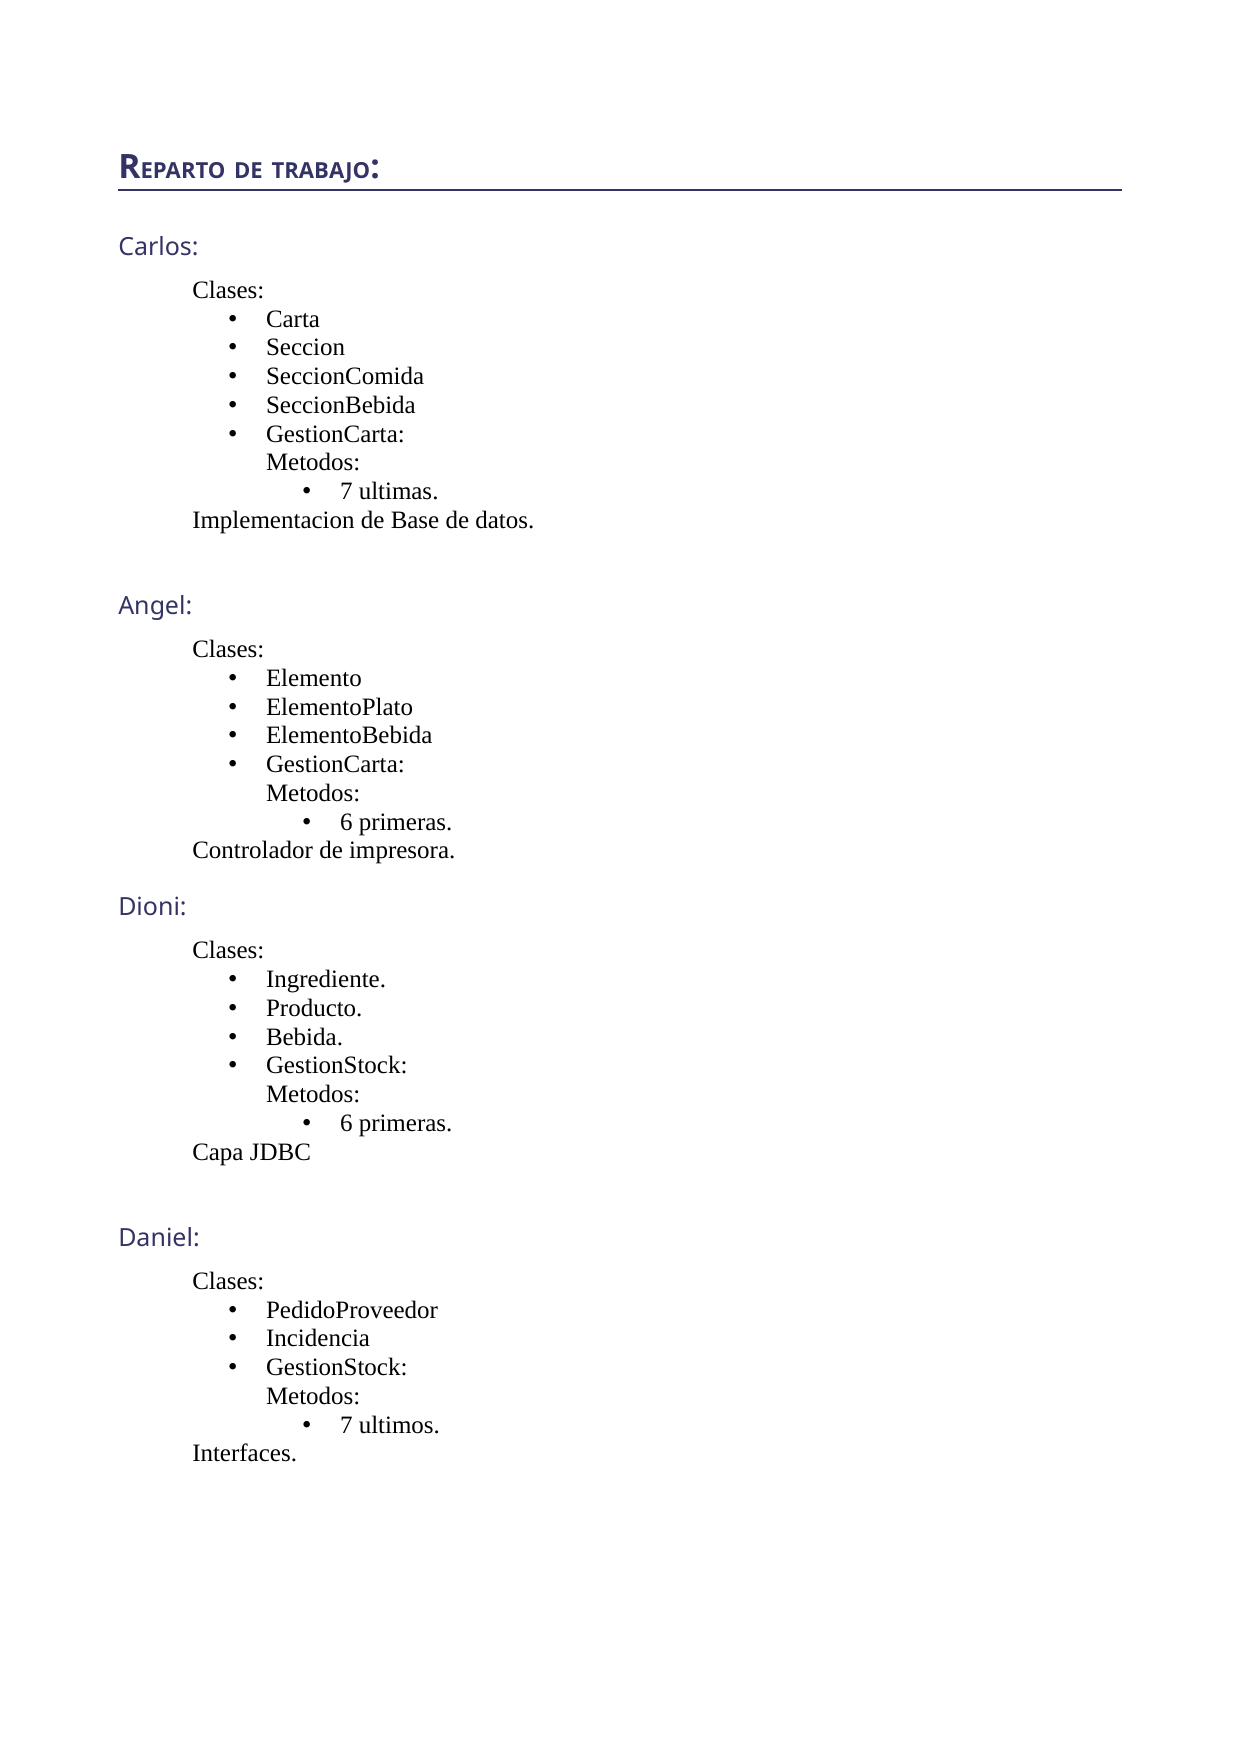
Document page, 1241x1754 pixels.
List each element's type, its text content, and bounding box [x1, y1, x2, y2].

list 6 primeras. [302, 807, 1122, 835]
list 7 ultimos. [302, 1410, 1122, 1438]
list 6 primeras. [302, 1108, 1122, 1137]
list Metodos: [228, 1381, 1122, 1410]
subtitle Dioni: [118, 889, 1122, 923]
list GestionStock: [228, 1352, 1122, 1381]
list Carta [228, 304, 1122, 332]
list Bebida. [228, 1022, 1122, 1051]
list Producto. [228, 993, 1122, 1022]
list GestionCarta: [228, 419, 1122, 447]
list GestionCarta: [228, 749, 1122, 778]
list ElementoPlato [228, 692, 1122, 720]
list Seccion [228, 332, 1122, 361]
list Clases: [154, 936, 1122, 964]
list Clases: [192, 634, 1122, 663]
list Metodos: [228, 778, 1122, 807]
list Capa JDBC [154, 1137, 1122, 1166]
subtitle Carlos: [118, 228, 1122, 262]
list ElementoBebida [228, 720, 1122, 749]
list Interfaces. [154, 1438, 1122, 1467]
list Metodos: [228, 447, 1122, 476]
list PedidoProveedor [228, 1295, 1122, 1323]
list Clases: [154, 275, 1122, 304]
list SeccionBebida [228, 390, 1122, 419]
list GestionStock: [228, 1051, 1122, 1079]
list Metodos: [228, 1079, 1122, 1108]
list Incidencia [228, 1323, 1122, 1352]
list Controlador de impresora. [192, 835, 1122, 864]
subtitle Reparto de trabajo: [118, 143, 1122, 189]
list Ingrediente. [228, 964, 1122, 993]
list SeccionComida [228, 361, 1122, 390]
subtitle Daniel: [118, 1219, 1122, 1253]
subtitle Angel: [118, 587, 1122, 622]
list Clases: [154, 1266, 1122, 1295]
list Elemento [228, 663, 1122, 692]
text Implementacion de Base de datos. [192, 505, 1122, 534]
list 7 ultimas. [302, 476, 1122, 505]
